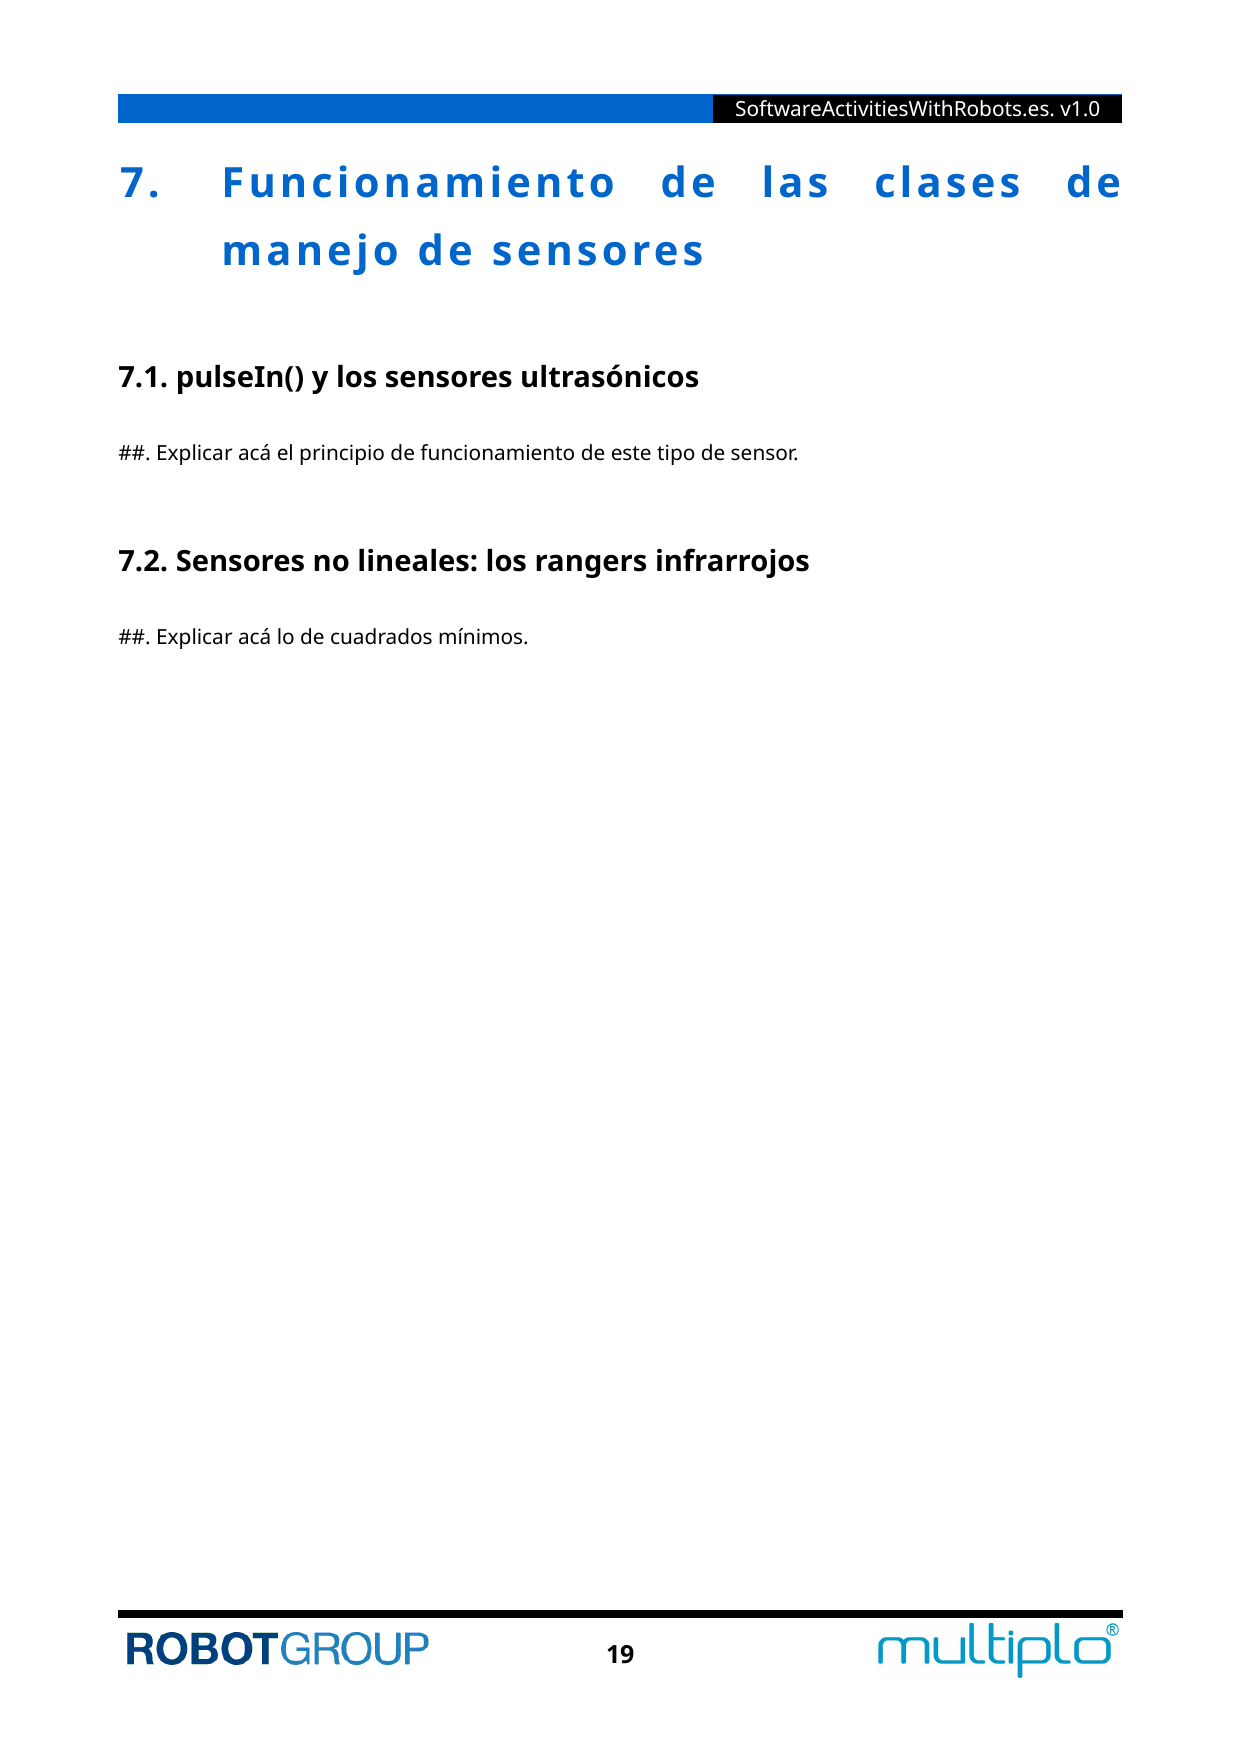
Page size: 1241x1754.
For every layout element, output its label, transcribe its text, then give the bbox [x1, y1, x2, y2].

text 7.1. pulseIn() y los sensores ultrasónicos [118, 357, 1122, 396]
picture [118, 1622, 434, 1673]
text ##. Explicar acá lo de cuadrados mínimos. [118, 622, 1122, 651]
text ##. Explicar acá el principio de funcionamiento de este tipo de sensor. [118, 438, 1122, 467]
text 7. Funcionamiento de las clases de manejo de sensores [120, 152, 1122, 277]
picture [877, 1622, 1123, 1679]
text 7.2. Sensores no lineales: los rangers infrarrojos [118, 541, 1122, 580]
